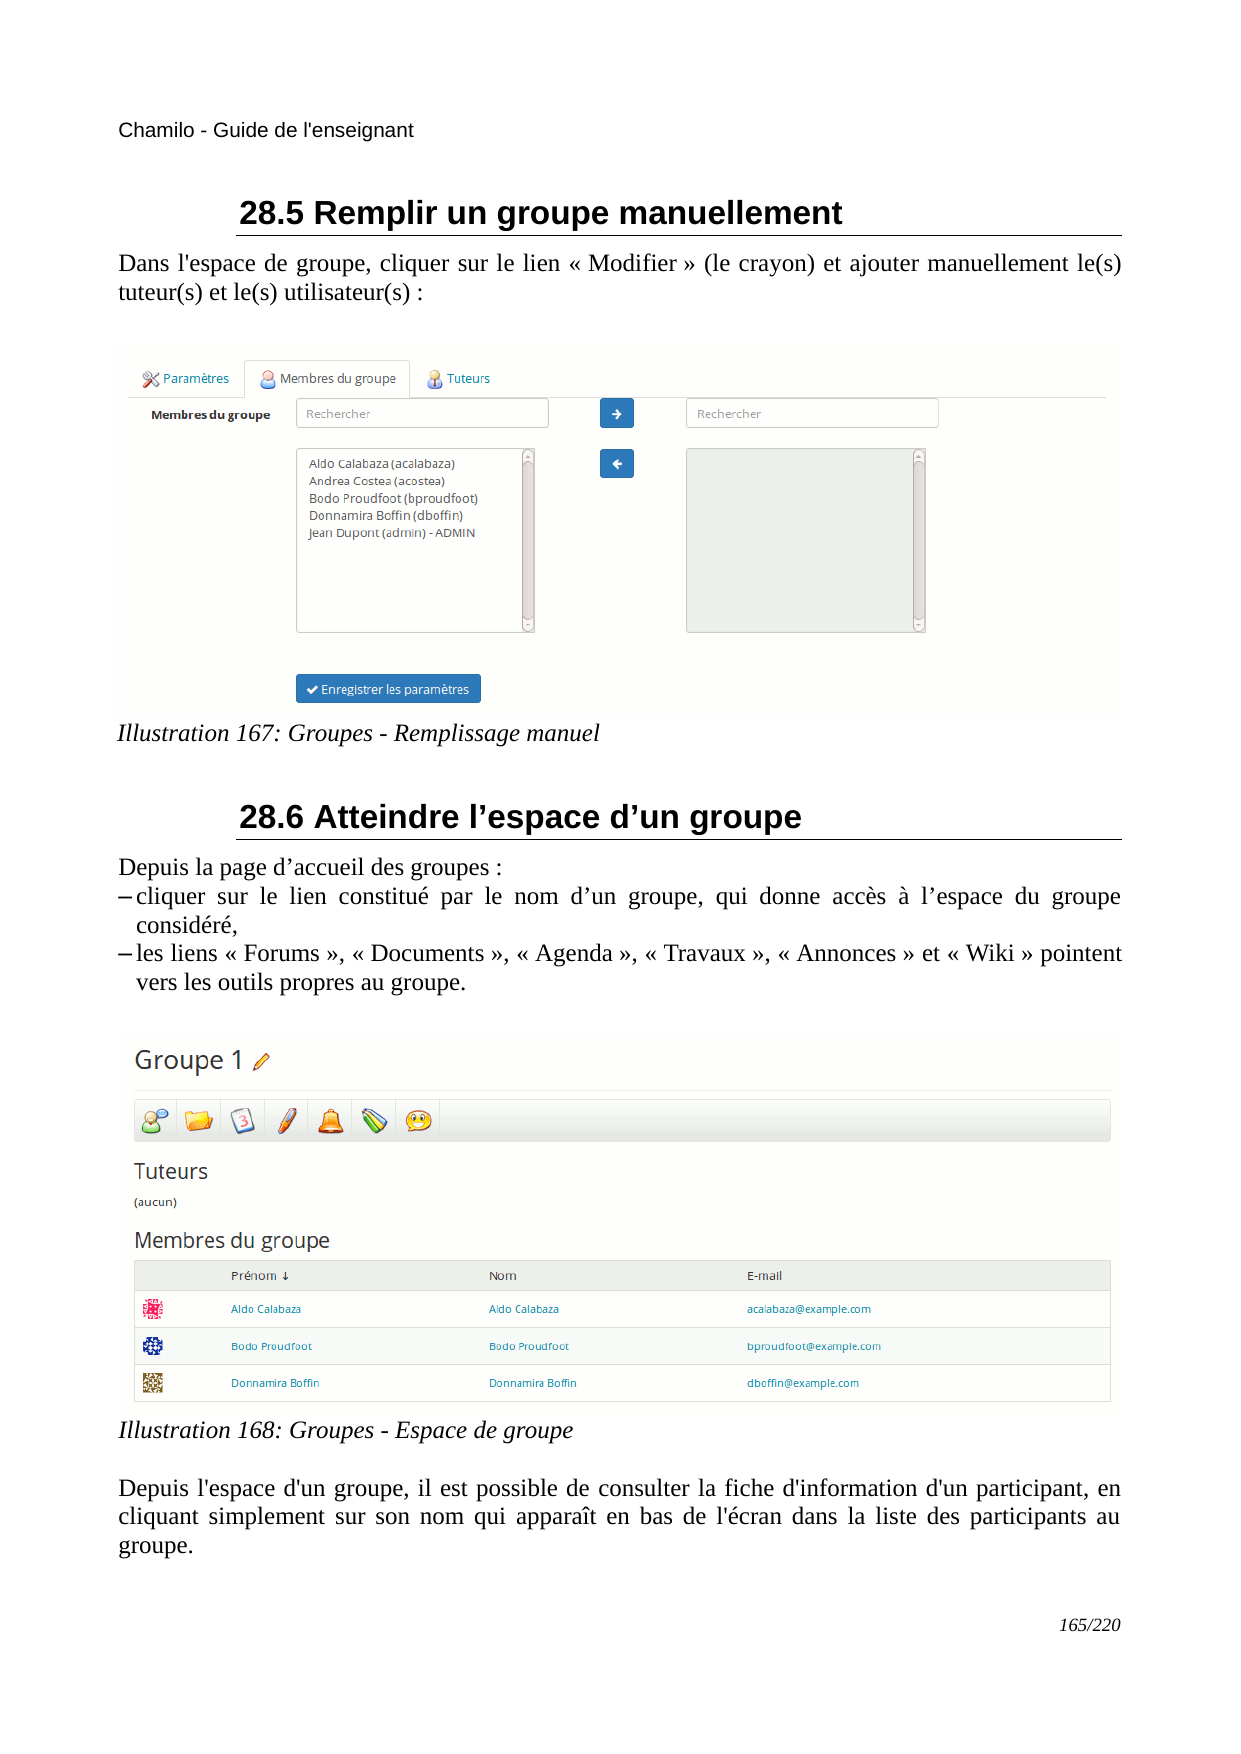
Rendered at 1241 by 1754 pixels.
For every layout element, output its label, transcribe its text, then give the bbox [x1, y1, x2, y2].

text Illustration 167: Groupes - Remplissage manuel [117, 719, 1121, 747]
text Depuis la page d’accueil des groupes : [118, 852, 1122, 881]
list les liens « Forums », « Documents », « Agenda », « Travaux », « Annonces » et « Wiki » pointent vers les outils propres au groupe. [118, 938, 1122, 996]
subtitle Atteindre l’espace d’un groupe [236, 794, 1122, 839]
picture [116, 343, 1121, 719]
subtitle Remplir un groupe manuellement [236, 190, 1122, 235]
text Illustration 168: Groupes - Espace de groupe [118, 1416, 1122, 1444]
picture [118, 1037, 1122, 1416]
text Depuis l'espace d'un groupe, il est possible de consulter la fiche d'information d'un participant, en cliquant simplement sur son nom qui apparaît en bas de l'écran dans la liste des participants au groupe. [118, 1473, 1122, 1559]
text Dans l'espace de groupe, cliquer sur le lien « Modifier » (le crayon) et ajouter manuellement le(s) tuteur(s) et le(s) utilisateur(s) : [118, 248, 1122, 306]
list cliquer sur le lien constitué par le nom d’un groupe, qui donne accès à l’espace du groupe considéré, [118, 881, 1122, 938]
